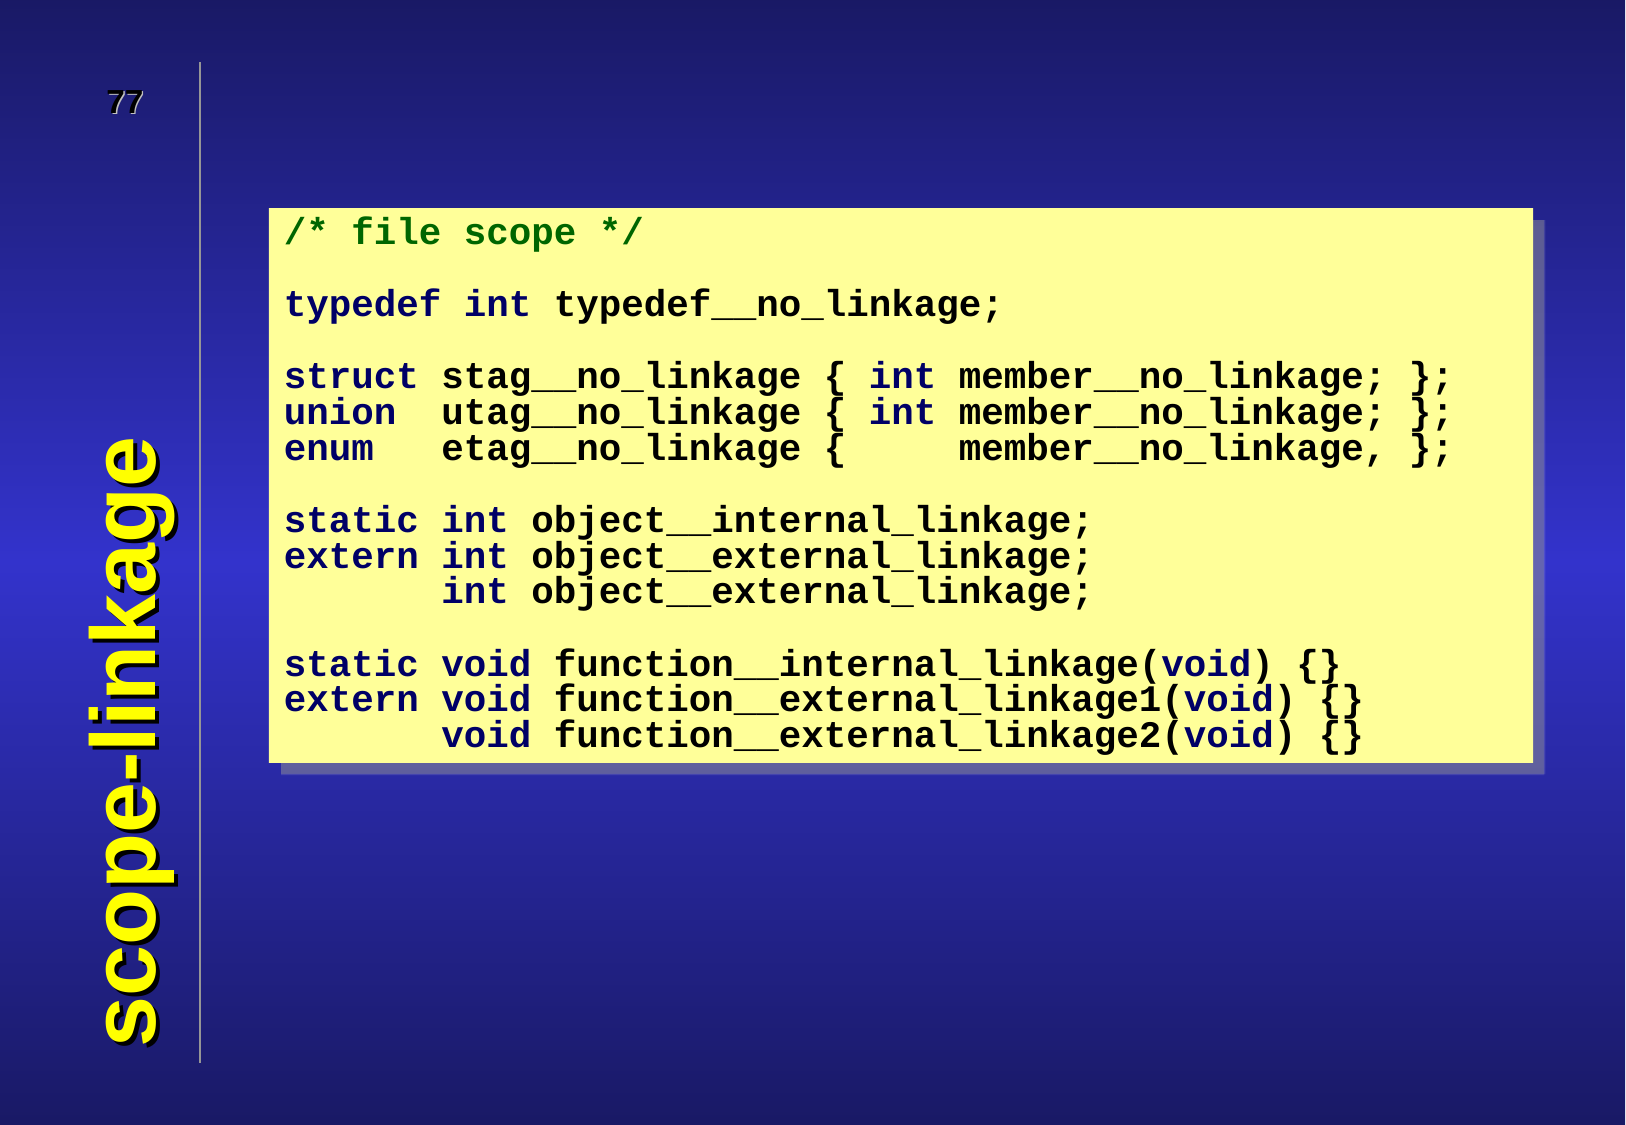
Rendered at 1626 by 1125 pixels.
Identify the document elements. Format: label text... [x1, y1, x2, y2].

title scope-linkage [50, 187, 188, 1063]
text_box /* file scope */ typedef int typedef__no_linkage; struct stag__no_linkage { int member__no_linkage; }; union utag__no_linkage { int member__no_linkage; }; enum etag__no_linkage { member__no_linkage, }; static int object__internal_linkage; extern int object__external_linkage; int object__external_linkage; static void function__internal_linkage(void) {} extern void function__external_linkage1(void) {} void function__external_linkage2(void) {} [268, 208, 1534, 763]
